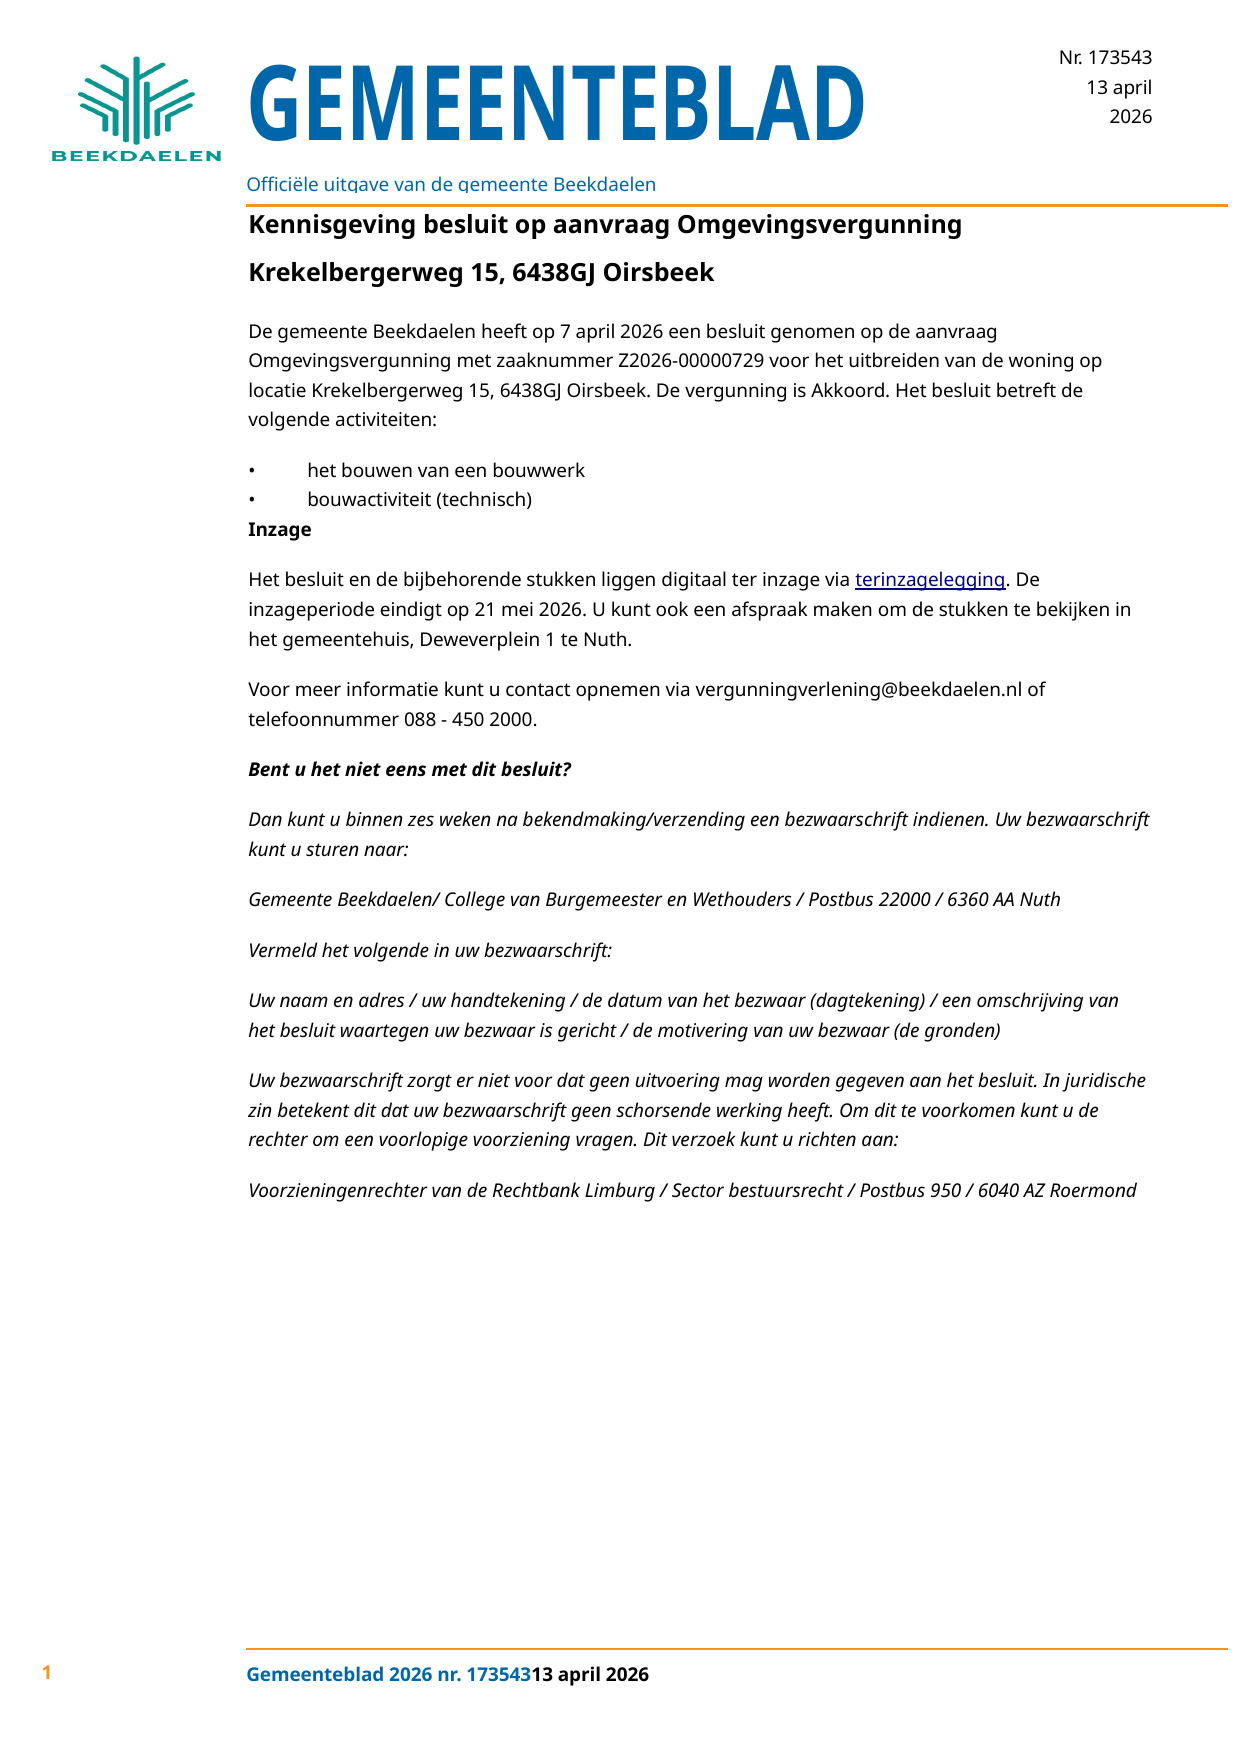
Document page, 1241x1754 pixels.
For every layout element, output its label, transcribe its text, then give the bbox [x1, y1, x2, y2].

text Het besluit en de bijbehorende stukken liggen digitaal ter inzage via terinzagelegging. De inzageperiode eindigt op 21 mei 2026. U kunt ook een afspraak maken om de stukken te bekijken in het gemeentehuis, Deweverplein 1 te Nuth. [248, 567, 1152, 652]
text Gemeente Beekdaelen/ College van Burgemeester en Wethouders / Postbus 22000 / 6360 AA Nuth [248, 887, 1152, 912]
text Voorzieningenrechter van de Rechtbank Limburg / Sector bestuursrecht / Postbus 950 / 6040 AZ Roermond [248, 1177, 1152, 1203]
text Bent u het niet eens met dit besluit? [248, 756, 1152, 782]
text De gemeente Beekdaelen heeft op 7 april 2026 een besluit genomen op de aanvraag Omgevingsvergunning met zaaknummer Z2026-00000729 voor het uitbreiden van de woning op locatie Krekelbergerweg 15, 6438GJ Oirsbeek. De vergunning is Akkoord. Het besluit betreft de volgende activiteiten: [248, 318, 1152, 432]
text Voor meer informatie kunt u contact opnemen via vergunningverlening@beekdaelen.nl of telefoonnummer 088 - 450 2000. [248, 676, 1152, 732]
list het bouwen van een bouwwerk [248, 457, 1152, 483]
text Kennisgeving besluit op aanvraag Omgevingsvergunning Krekelbergerweg 15, 6438GJ Oirsbeek [248, 207, 1152, 288]
list bouwactiviteit (technisch) [248, 487, 1152, 512]
text Uw naam en adres / uw handtekening / de datum van het bezwaar (dagtekening) / een omschrijving van het besluit waartegen uw bezwaar is gericht / de motivering van uw bezwaar (de gronden) [248, 987, 1152, 1043]
text Uw bezwaarschrift zorgt er niet voor dat geen uitvoering mag worden gegeven aan het besluit. In juridische zin betekent dit dat uw bezwaarschrift geen schorsende werking heeft. Om dit te voorkomen kunt u de rechter om een voorlopige voorziening vragen. Dit verzoek kunt u richten aan: [248, 1067, 1152, 1152]
text Inzage [248, 516, 1152, 542]
picture [41, 47, 231, 172]
text Dan kunt u binnen zes weken na bekendmaking/verzending een bezwaarschrift indienen. Uw bezwaarschrift kunt u sturen naar: [248, 807, 1152, 862]
text Vermeld het volgende in uw bezwaarschrift: [248, 937, 1152, 963]
